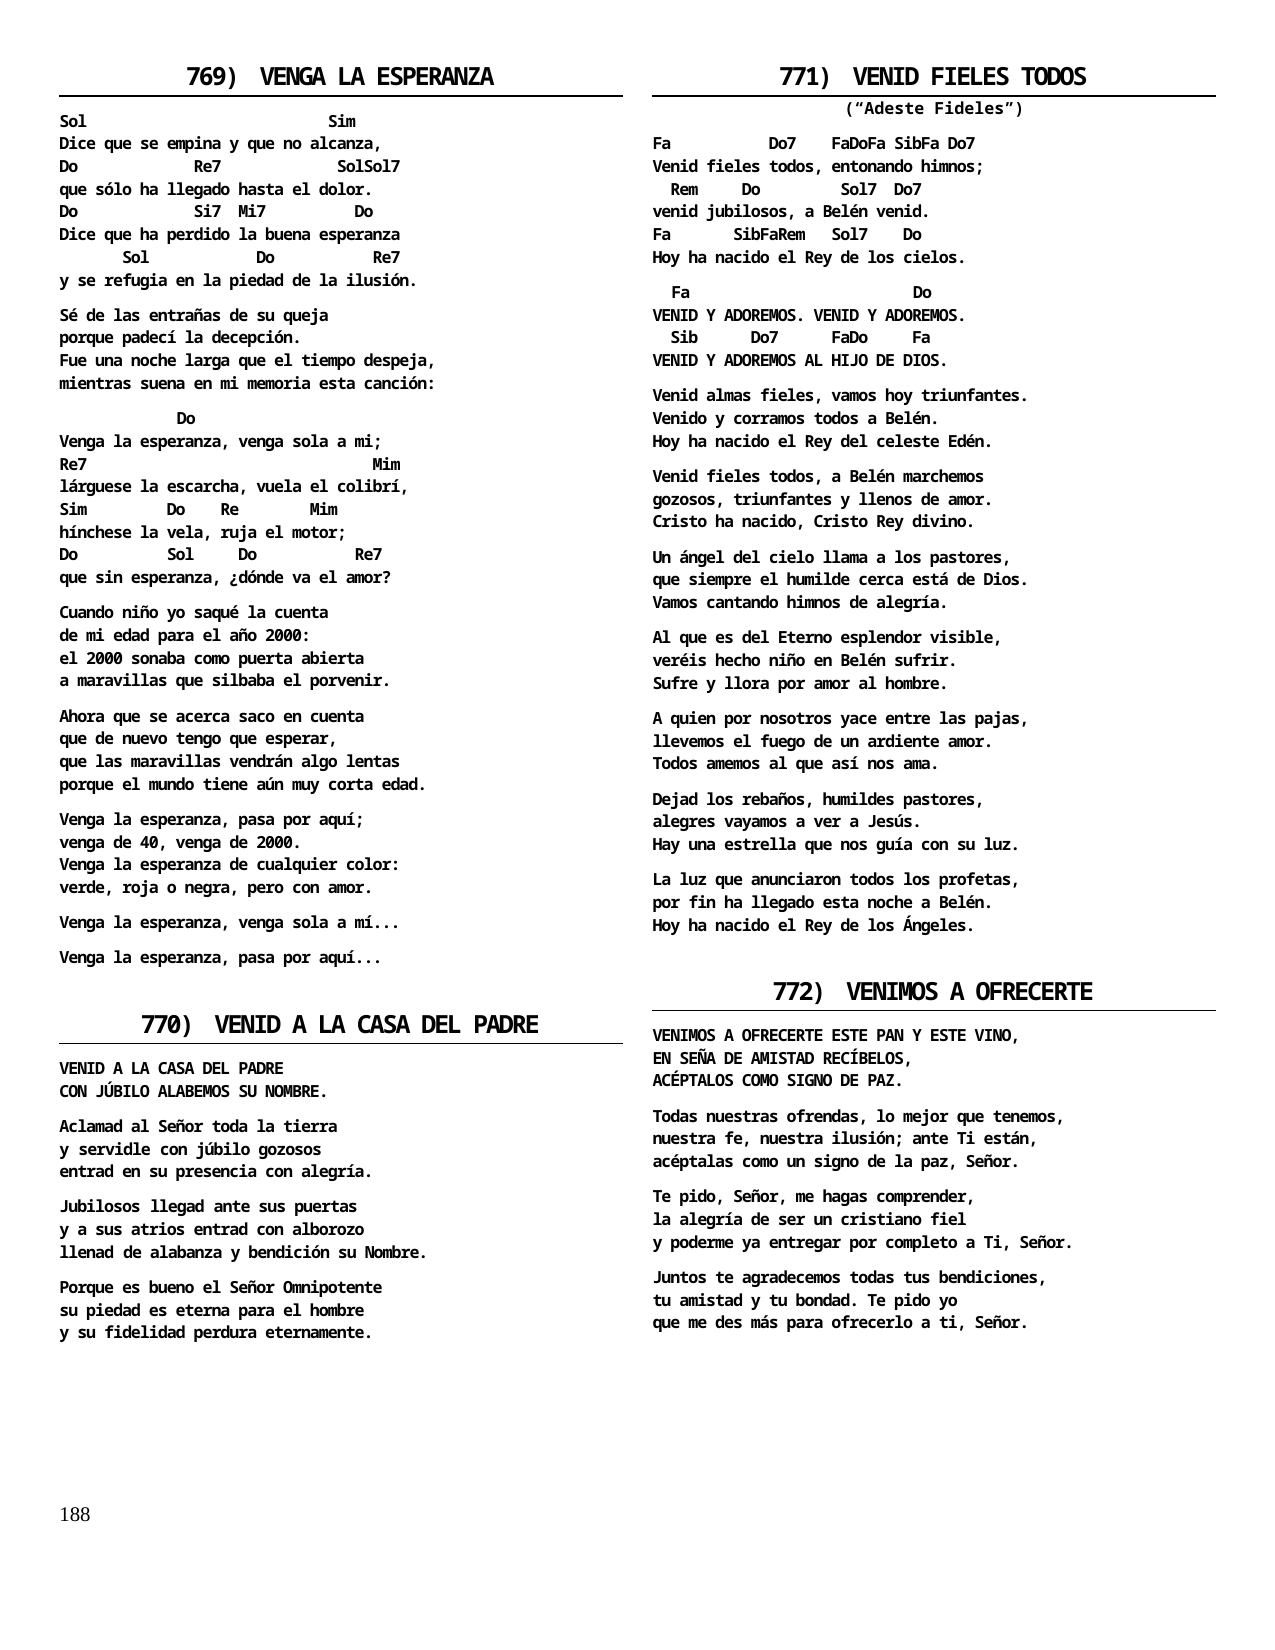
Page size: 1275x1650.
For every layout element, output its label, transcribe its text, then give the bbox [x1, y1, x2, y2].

text Ahora que se acerca saco en cuenta que de nuevo tengo que esperar, que las maravillas vendrán algo lentas porque el mundo tiene aún muy corta edad. [59, 704, 623, 795]
text Venid almas fieles, vamos hoy triunfantes. Venido y corramos todos a Belén. Hoy ha nacido el Rey del celeste Edén. [652, 384, 1216, 452]
text La luz que anunciaron todos los profetas, por fin ha llegado esta noche a Belén. Hoy ha nacido el Rey de los Ángeles. [652, 868, 1216, 936]
text Al que es del Eterno esplendor visible, veréis hecho niño en Belén sufrir. Sufre y llora por amor al hombre. [652, 626, 1216, 694]
text VENID A LA CASA DEL PADRE CON JÚBILO ALABEMOS SU NOMBRE. [59, 1057, 623, 1102]
text VENIMOS A OFRECERTE ESTE PAN Y ESTE VINO, EN SEÑA DE AMISTAD RECÍBELOS, ACÉPTALOS COMO SIGNO DE PAZ. [652, 1024, 1216, 1092]
text Porque es bueno el Señor Omnipotente su piedad es eterna para el hombre y su fidelidad perdura eternamente. [59, 1276, 623, 1344]
text Jubilosos llegad ante sus puertas y a sus atrios entrad con alborozo llenad de alabanza y bendición su Nombre. [59, 1195, 623, 1263]
text Aclamad al Señor toda la tierra y servidle con júbilo gozosos entrad en su presencia con alegría. [59, 1114, 623, 1183]
subtitle Venimos A Ofrecerte [652, 973, 1216, 1010]
subtitle Venga La Esperanza [59, 59, 623, 95]
text Cuando niño yo saqué la cuenta de mi edad para el año 2000: el 2000 sonaba como puerta abierta a maravillas que silbaba el porvenir. [59, 601, 623, 692]
text Fa Do VENID Y ADOREMOS. VENID Y ADOREMOS. Sib Do7 FaDo Fa VENID Y ADOREMOS AL HIJO DE DIOS. [652, 281, 1216, 372]
subtitle Venid A La Casa Del Padre [59, 1006, 623, 1043]
text Te pido, Señor, me hagas comprender, la alegría de ser un cristiano fiel y poderme ya entregar por completo a Ti, Señor. [652, 1185, 1216, 1253]
text Venga la esperanza, venga sola a mí... [59, 911, 623, 934]
text Venga la esperanza, pasa por aquí... [59, 946, 623, 969]
text A quien por nosotros yace entre las pajas, llevemos el fuego de un ardiente amor. Todos amemos al que así nos ama. [652, 707, 1216, 775]
text Un ángel del cielo llama a los pastores, que siempre el humilde cerca está de Dios. Vamos cantando himnos de alegría. [652, 545, 1216, 613]
text Sol Sim Dice que se empina y que no alcanza, Do Re7 SolSol7 que sólo ha llegado hasta el dolor. Do Si7 Mi7 Do Dice que ha perdido la buena esperanza Sol Do Re7 y se refugia en la piedad de la ilusión. [59, 109, 623, 291]
text Venga la esperanza, pasa por aquí; venga de 40, venga de 2000. Venga la esperanza de cualquier color: verde, roja o negra, pero con amor. [59, 808, 623, 898]
text Venid fieles todos, a Belén marchemos gozosos, triunfantes y llenos de amor. Cristo ha nacido, Cristo Rey divino. [652, 465, 1216, 533]
text Dejad los rebaños, humildes pastores, alegres vayamos a ver a Jesús. Hay una estrella que nos guía con su luz. [652, 787, 1216, 855]
text Sé de las entrañas de su queja porque padecí la decepción. Fue una noche larga que el tiempo despeja, mientras suena en mi memoria esta canción: [59, 303, 623, 394]
text Juntos te agradecemos todas tus bendiciones, tu amistad y tu bondad. Te pido yo que me des más para ofrecerlo a ti, Señor. [652, 1266, 1216, 1334]
subtitle Venid Fieles Todos [652, 59, 1216, 95]
text Todas nuestras ofrendas, lo mejor que tenemos, nuestra fe, nuestra ilusión; ante Ti están, acéptalas como un signo de la paz, Señor. [652, 1104, 1216, 1172]
text (“Adeste Fideles”) [652, 97, 1216, 119]
text Fa Do7 FaDoFa SibFa Do7 Venid fieles todos, entonando himnos; Rem Do Sol7 Do7 venid jubilosos, a Belén venid. Fa SibFaRem Sol7 Do Hoy ha nacido el Rey de los cielos. [652, 132, 1216, 268]
text Do Venga la esperanza, venga sola a mi; Re7 Mim lárguese la escarcha, vuela el colibrí, Sim Do Re Mim hínchese la vela, ruja el motor; Do Sol Do Re7 que sin esperanza, ¿dónde va el amor? [59, 407, 623, 588]
